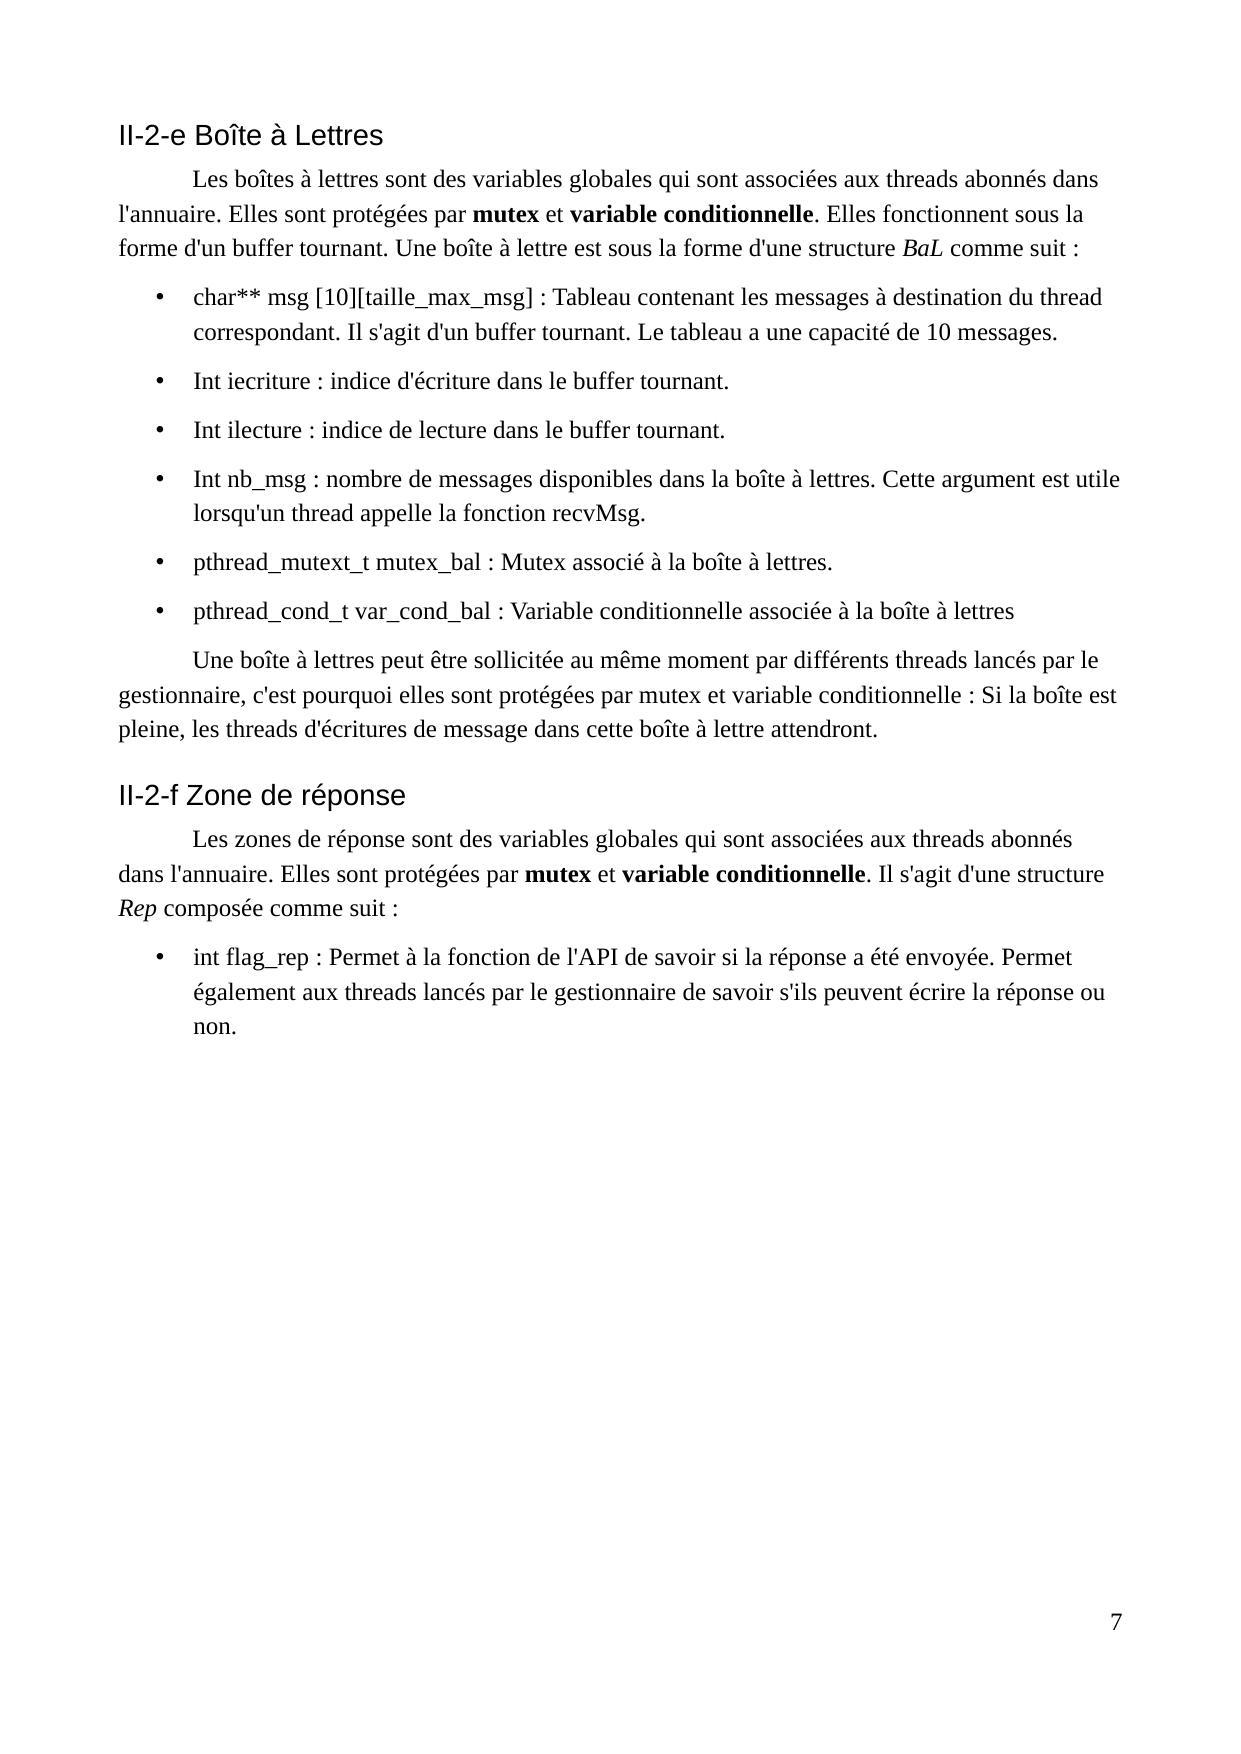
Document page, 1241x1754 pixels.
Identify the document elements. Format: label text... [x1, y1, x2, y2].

subtitle II-2-f Zone de réponse [118, 778, 1122, 812]
list char** msg [10][taille_max_msg] : Tableau contenant les messages à destination du thread correspondant. Il s'agit d'un buffer tournant. Le tableau a une capacité de 10 messages. [156, 282, 1122, 345]
list int flag_rep : Permet à la fonction de l'API de savoir si la réponse a été envoyée. Permet également aux threads lancés par le gestionnaire de savoir s'ils peuvent écrire la réponse ou non. [156, 942, 1122, 1040]
text Les zones de réponse sont des variables globales qui sont associées aux threads abonnés dans l'annuaire. Elles sont protégées par mutex et variable conditionnelle. Il s'agit d'une structure Rep composée comme suit : [118, 824, 1122, 922]
list pthread_mutext_t mutex_bal : Mutex associé à la boîte à lettres. [156, 547, 1122, 576]
subtitle II-2-e Boîte à Lettres [118, 118, 1122, 152]
list Int iecriture : indice d'écriture dans le buffer tournant. [156, 366, 1122, 394]
text Les boîtes à lettres sont des variables globales qui sont associées aux threads abonnés dans l'annuaire. Elles sont protégées par mutex et variable conditionnelle. Elles fonctionnent sous la forme d'un buffer tournant. Une boîte à lettre est sous la forme d'une structure BaL comme suit : [118, 164, 1122, 262]
text Une boîte à lettres peut être sollicitée au même moment par différents threads lancés par le gestionnaire, c'est pourquoi elles sont protégées par mutex et variable conditionnelle : Si la boîte est pleine, les threads d'écritures de message dans cette boîte à lettre attendront. [118, 646, 1122, 743]
list pthread_cond_t var_cond_bal : Variable conditionnelle associée à la boîte à lettres [156, 596, 1122, 625]
list Int nb_msg : nombre de messages disponibles dans la boîte à lettres. Cette argument est utile lorsqu'un thread appelle la fonction recvMsg. [156, 464, 1122, 527]
list Int ilecture : indice de lecture dans le buffer tournant. [156, 415, 1122, 443]
